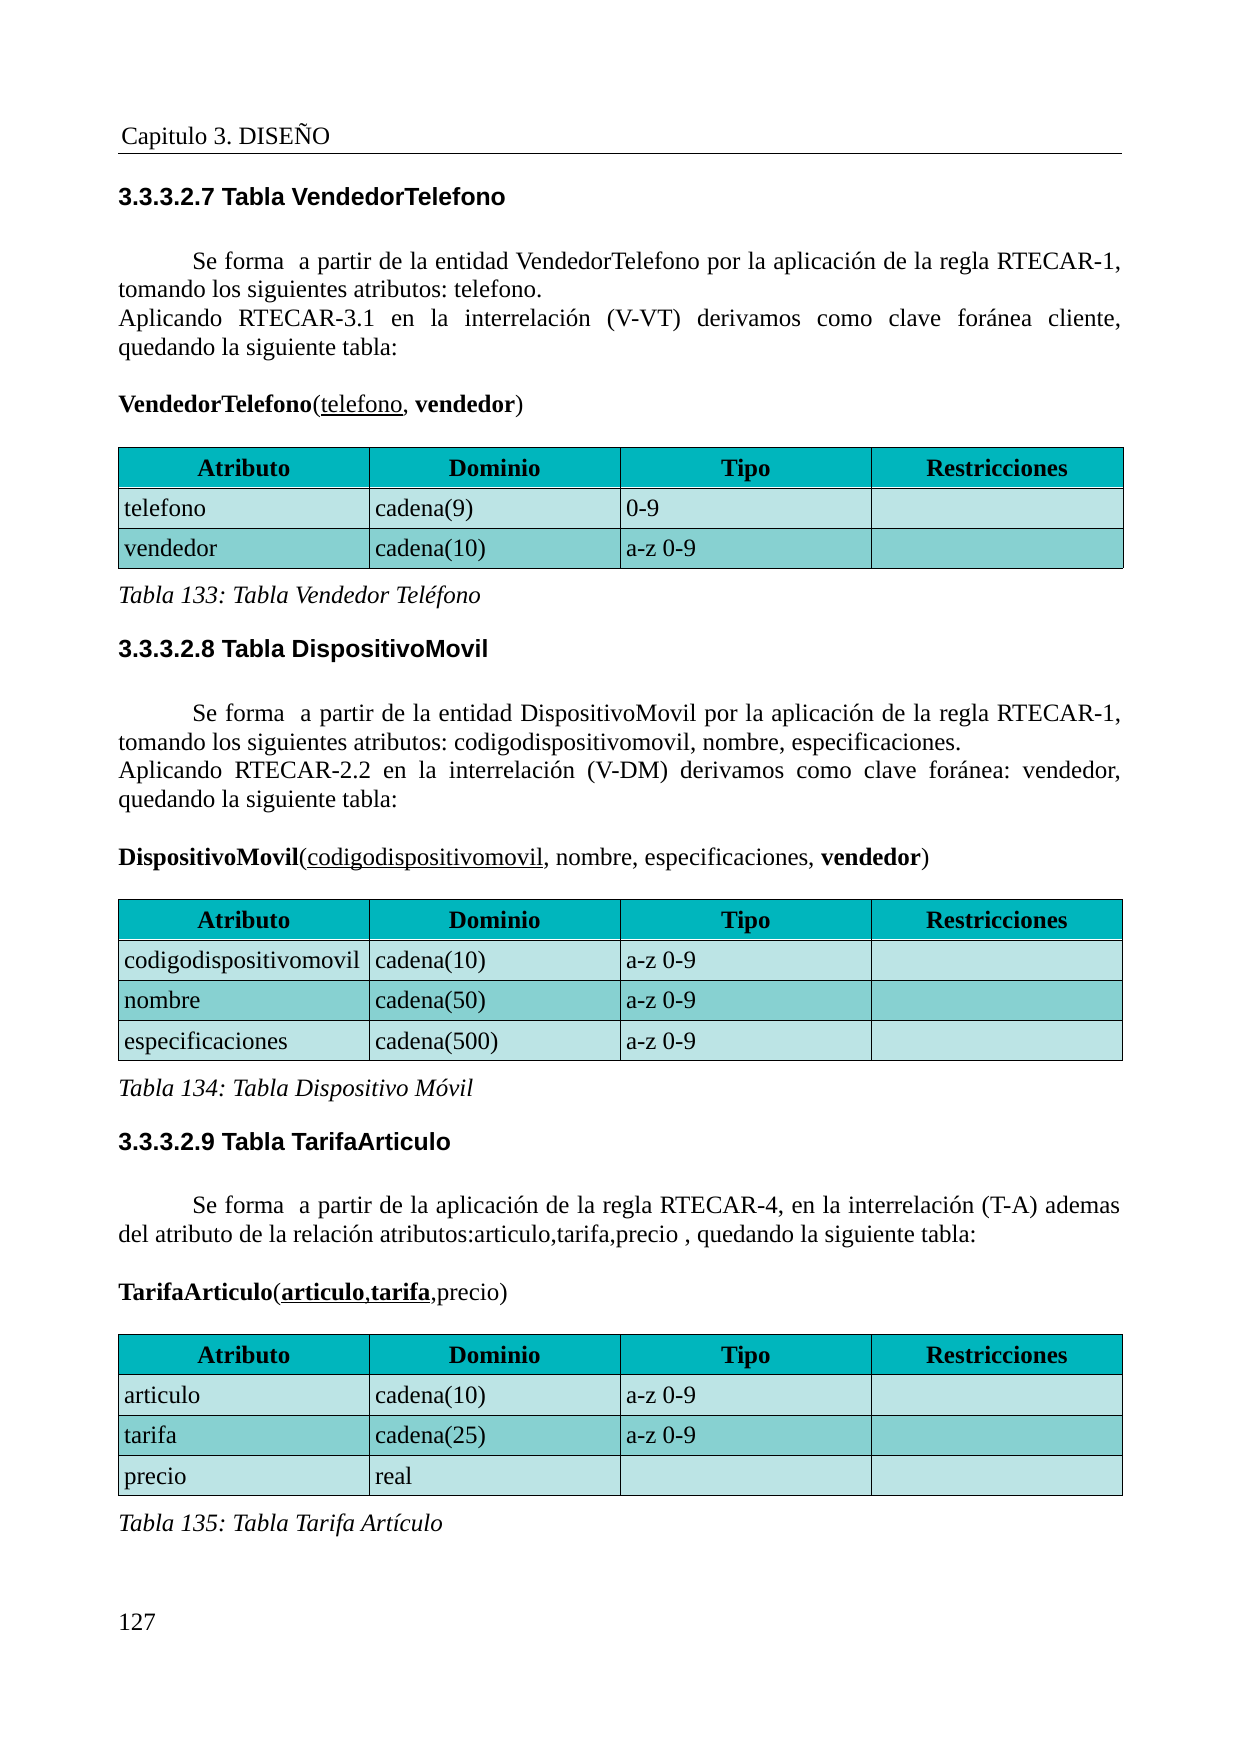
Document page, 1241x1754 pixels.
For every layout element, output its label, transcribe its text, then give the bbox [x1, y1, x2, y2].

table_cell cadena(10) [370, 1375, 620, 1415]
table_header Dominio [370, 900, 620, 939]
table_header Restricciones [872, 900, 1122, 939]
table_cell cadena(25) [370, 1416, 620, 1455]
text Tabla 133: Tabla Vendedor Teléfono [118, 581, 1122, 609]
text VendedorTelefono(telefono, vendedor) [118, 389, 1122, 418]
text Tabla 134: Tabla Dispositivo Móvil [118, 1073, 1122, 1102]
table_cell [872, 489, 1123, 528]
table_header Dominio [370, 448, 620, 487]
table_cell telefono [119, 489, 369, 528]
table_cell [872, 529, 1123, 568]
table_header Tipo [621, 1335, 871, 1374]
table_cell [872, 1416, 1122, 1455]
table_cell cadena(10) [370, 529, 620, 568]
subtitle 3.3.3.2.8 Tabla DispositivoMovil [118, 634, 1122, 663]
subtitle 3.3.3.2.9 Tabla TarifaArticulo [118, 1127, 1122, 1155]
subtitle 3.3.3.2.7 Tabla VendedorTelefono [118, 182, 1122, 211]
table_cell 0-9 [621, 489, 871, 528]
table_cell precio [119, 1456, 369, 1495]
table_header Dominio [370, 1335, 620, 1374]
text DispositivoMovil(codigodispositivomovil, nombre, especificaciones, vendedor) [118, 842, 1122, 870]
table_cell nombre [119, 981, 369, 1020]
table_cell a-z 0-9 [621, 1021, 871, 1060]
table_cell tarifa [119, 1416, 369, 1455]
table_cell a-z 0-9 [621, 1375, 871, 1415]
text Se forma a partir de la entidad VendedorTelefono por la aplicación de la regla RTECAR-1, tomando los siguientes atributos: telefono. [118, 246, 1122, 303]
table_cell [872, 1456, 1122, 1495]
text Se forma a partir de la entidad DispositivoMovil por la aplicación de la regla RTECAR-1, tomando los siguientes atributos: codigodispositivomovil, nombre, especificaciones. [118, 698, 1122, 755]
table_cell [621, 1456, 871, 1495]
table_cell a-z 0-9 [621, 1416, 871, 1455]
table_cell [872, 941, 1122, 980]
table_cell vendedor [119, 529, 369, 568]
text Tabla 135: Tabla Tarifa Artículo [118, 1508, 1122, 1537]
table_header Atributo [119, 448, 369, 487]
table_cell a-z 0-9 [621, 529, 871, 568]
table_header Restricciones [872, 1335, 1122, 1374]
table_cell [872, 1375, 1122, 1415]
table_cell codigodispositivomovil [119, 941, 369, 980]
table_cell especificaciones [119, 1021, 369, 1060]
table_cell real [370, 1456, 620, 1495]
table_cell cadena(9) [370, 489, 620, 528]
table_cell [872, 981, 1122, 1020]
text TarifaArticulo(articulo,tarifa,precio) [118, 1277, 1122, 1305]
table_header Tipo [621, 900, 871, 939]
table_header Restricciones [872, 448, 1123, 487]
table_cell a-z 0-9 [621, 981, 871, 1020]
text Aplicando RTECAR-2.2 en la interrelación (V-DM) derivamos como clave foránea: vendedor, quedando la siguiente tabla: [118, 755, 1122, 813]
text Aplicando RTECAR-3.1 en la interrelación (V-VT) derivamos como clave foránea cliente, quedando la siguiente tabla: [118, 303, 1122, 361]
table_header Tipo [621, 448, 871, 487]
table_header Atributo [119, 900, 369, 939]
text Se forma a partir de la aplicación de la regla RTECAR-4, en la interrelación (T-A) ademas del atributo de la relación atributos:articulo,tarifa,precio , quedando la siguiente tabla: [118, 1190, 1122, 1248]
table_cell cadena(10) [370, 941, 620, 980]
table_cell a-z 0-9 [621, 941, 871, 980]
table_cell cadena(500) [370, 1021, 620, 1060]
table_cell [872, 1021, 1122, 1060]
table_header Atributo [119, 1335, 369, 1374]
table_cell articulo [119, 1375, 369, 1415]
table_cell cadena(50) [370, 981, 620, 1020]
